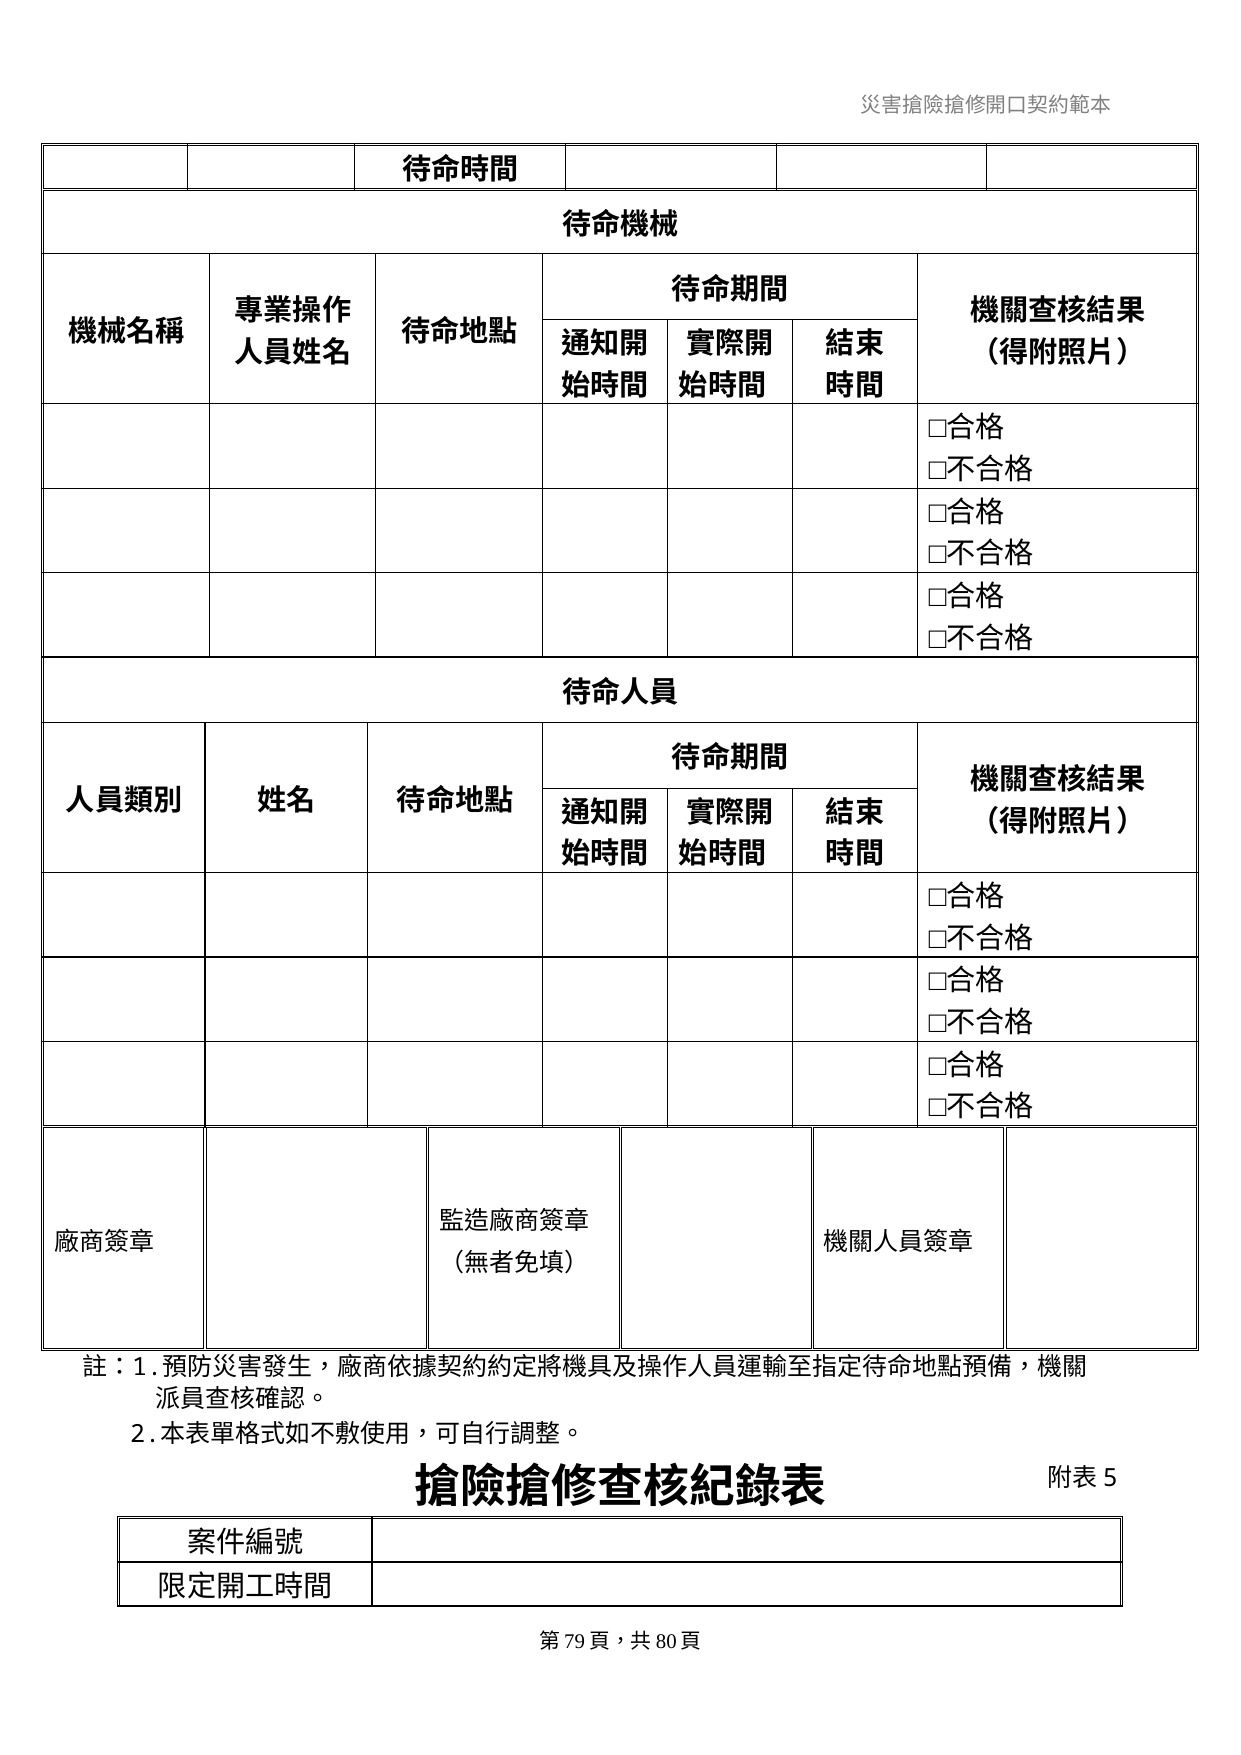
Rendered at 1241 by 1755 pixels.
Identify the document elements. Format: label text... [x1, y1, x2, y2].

table_cell 待命期間 [543, 723, 917, 788]
table_cell 待命地點 [368, 723, 542, 872]
table_cell 通知開始時間 [543, 320, 667, 403]
text 2.本表單格式如不敷使用，可自行調整。 [130, 1413, 1110, 1449]
table_cell 限定開工時間 [120, 1563, 371, 1605]
table_cell 監造廠商簽章（無者免填） [429, 1128, 619, 1348]
text 搶險搶修查核紀錄表 [130, 1449, 1145, 1516]
table_cell [207, 1128, 426, 1348]
table_cell 機械名稱 [44, 254, 209, 403]
table_header [987, 146, 1196, 188]
table_cell [668, 873, 792, 956]
table_cell □合格 □不合格 [918, 958, 1196, 1041]
table_cell [206, 873, 367, 956]
table_cell [543, 958, 667, 1041]
table_cell [793, 1042, 917, 1125]
table_header [566, 146, 776, 188]
table_cell [543, 404, 667, 488]
table_cell 人員類別 [44, 723, 204, 872]
table_cell [206, 958, 367, 1041]
table_cell 結束 時間 [793, 789, 917, 872]
table_cell [793, 489, 917, 572]
table_cell 專業操作人員姓名 [210, 254, 375, 403]
table_cell 結束 時間 [793, 320, 917, 403]
table_cell [793, 958, 917, 1041]
table_cell 待命人員 [44, 658, 1196, 722]
table_cell [368, 873, 542, 956]
table_header 案件編號 [120, 1519, 371, 1561]
table_cell [206, 1042, 367, 1125]
table_cell [376, 573, 542, 656]
table_cell [44, 1042, 204, 1125]
table_cell [668, 404, 792, 488]
text 註：1.預防災害發生，廠商依據契約約定將機具及操作人員運輸至指定待命地點預備，機關派員查核確認。 [82, 1351, 1110, 1413]
table_cell [210, 489, 375, 572]
table_cell [44, 404, 209, 488]
table_cell [44, 573, 209, 656]
table_cell [368, 1042, 542, 1125]
table_cell 待命期間 [543, 254, 917, 319]
table_cell □合格 □不合格 [918, 404, 1196, 488]
table_header [44, 146, 187, 188]
table_cell 通知開始時間 [543, 789, 667, 872]
table_cell 實際開始時間 [668, 320, 792, 403]
table_cell [543, 873, 667, 956]
table_cell 機關查核結果 （得附照片） [918, 723, 1196, 872]
table_cell [373, 1563, 1120, 1605]
table_cell [793, 573, 917, 656]
table_cell [376, 489, 542, 572]
table_cell [668, 489, 792, 572]
table_cell [210, 404, 375, 488]
table_cell 廠商簽章 [44, 1128, 203, 1348]
table_cell [368, 958, 542, 1041]
table_cell [668, 573, 792, 656]
table_cell [376, 404, 542, 488]
table_cell [44, 958, 204, 1041]
table_cell [210, 573, 375, 656]
table_cell □合格 □不合格 [918, 1042, 1196, 1125]
table_cell 機關查核結果 （得附照片） [918, 254, 1196, 403]
table_cell [1007, 1128, 1196, 1348]
table_cell [668, 958, 792, 1041]
table_cell [44, 489, 209, 572]
table_cell [793, 404, 917, 488]
table_cell [543, 573, 667, 656]
table_cell 實際開始時間 [668, 789, 792, 872]
table_cell [44, 873, 204, 956]
table_cell □合格 □不合格 [918, 573, 1196, 656]
table_cell [668, 1042, 792, 1125]
table_cell [622, 1128, 811, 1348]
table_cell □合格 □不合格 [918, 489, 1196, 572]
table_cell □合格 □不合格 [918, 873, 1196, 956]
table_cell 待命機械 [44, 191, 1196, 253]
table_cell [793, 873, 917, 956]
table_cell [543, 1042, 667, 1125]
table_cell [543, 489, 667, 572]
text 附表5 [1048, 1457, 1130, 1493]
table_header [188, 146, 354, 188]
table_cell 機關人員簽章 [814, 1128, 1003, 1348]
table_header [373, 1519, 1120, 1561]
table_cell 待命地點 [376, 254, 542, 403]
table_header 待命時間 [355, 146, 565, 188]
table_header [777, 146, 986, 188]
table_cell 姓名 [206, 723, 367, 872]
